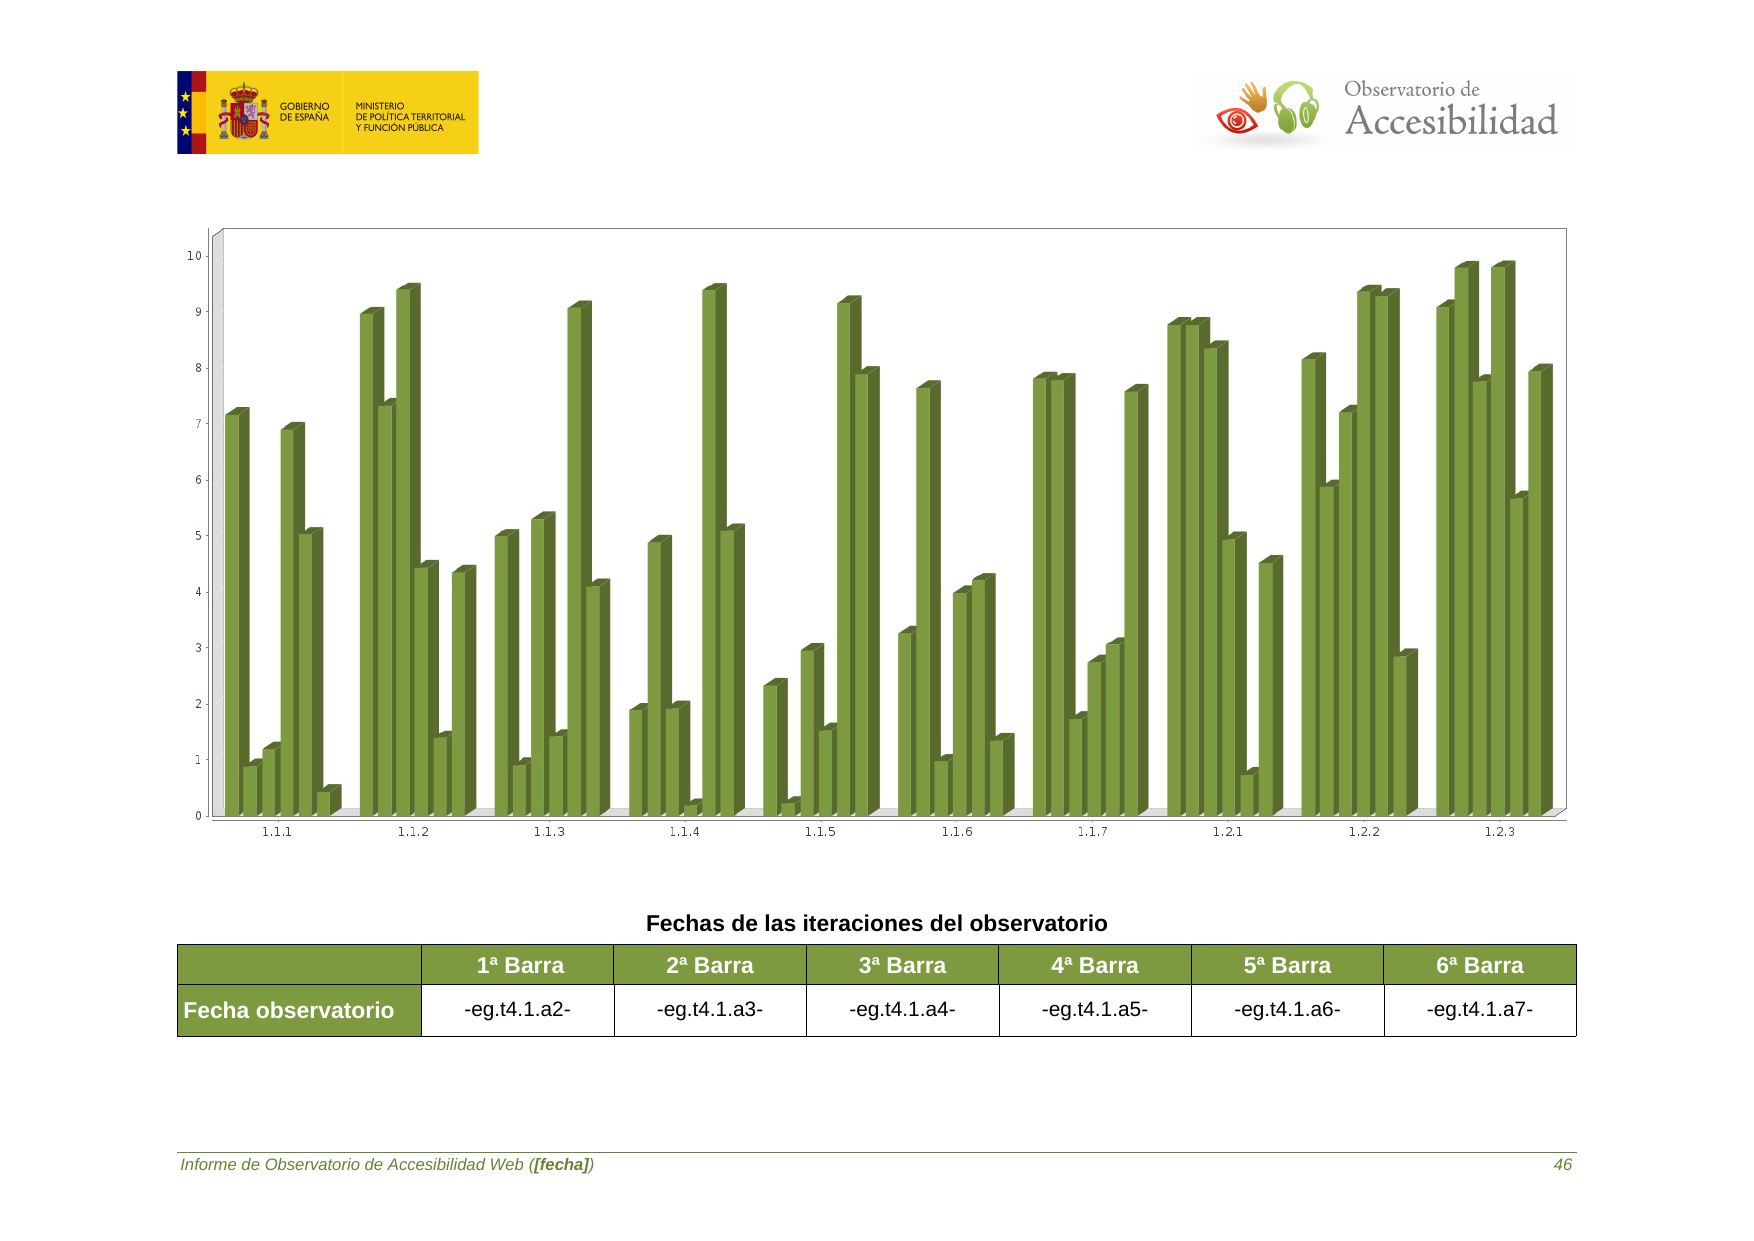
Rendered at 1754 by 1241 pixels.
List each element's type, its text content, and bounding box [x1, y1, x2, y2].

table_header 2ª Barra [614, 945, 806, 984]
table_cell -eg.t4.1.a2- [422, 985, 614, 1036]
table_header 5ª Barra [1192, 945, 1383, 984]
table_header 3ª Barra [807, 945, 998, 984]
table_cell -eg.t4.1.a7- [1385, 985, 1576, 1036]
table_header 1ª Barra [422, 945, 613, 984]
table_cell -eg.t4.1.a6- [1192, 985, 1384, 1036]
table_cell Fecha observatorio [178, 985, 421, 1036]
picture [177, 71, 479, 154]
table_cell -eg.t4.1.a3- [615, 985, 806, 1036]
table_header 6ª Barra [1384, 945, 1576, 984]
picture [177, 218, 1577, 844]
text Fechas de las iteraciones del observatorio [177, 910, 1577, 937]
picture [1196, 72, 1572, 154]
table_cell -eg.t4.1.a4- [807, 985, 999, 1036]
table_cell -eg.t4.1.a5- [1000, 985, 1191, 1036]
table_header [178, 945, 421, 984]
table_header 4ª Barra [999, 945, 1191, 984]
